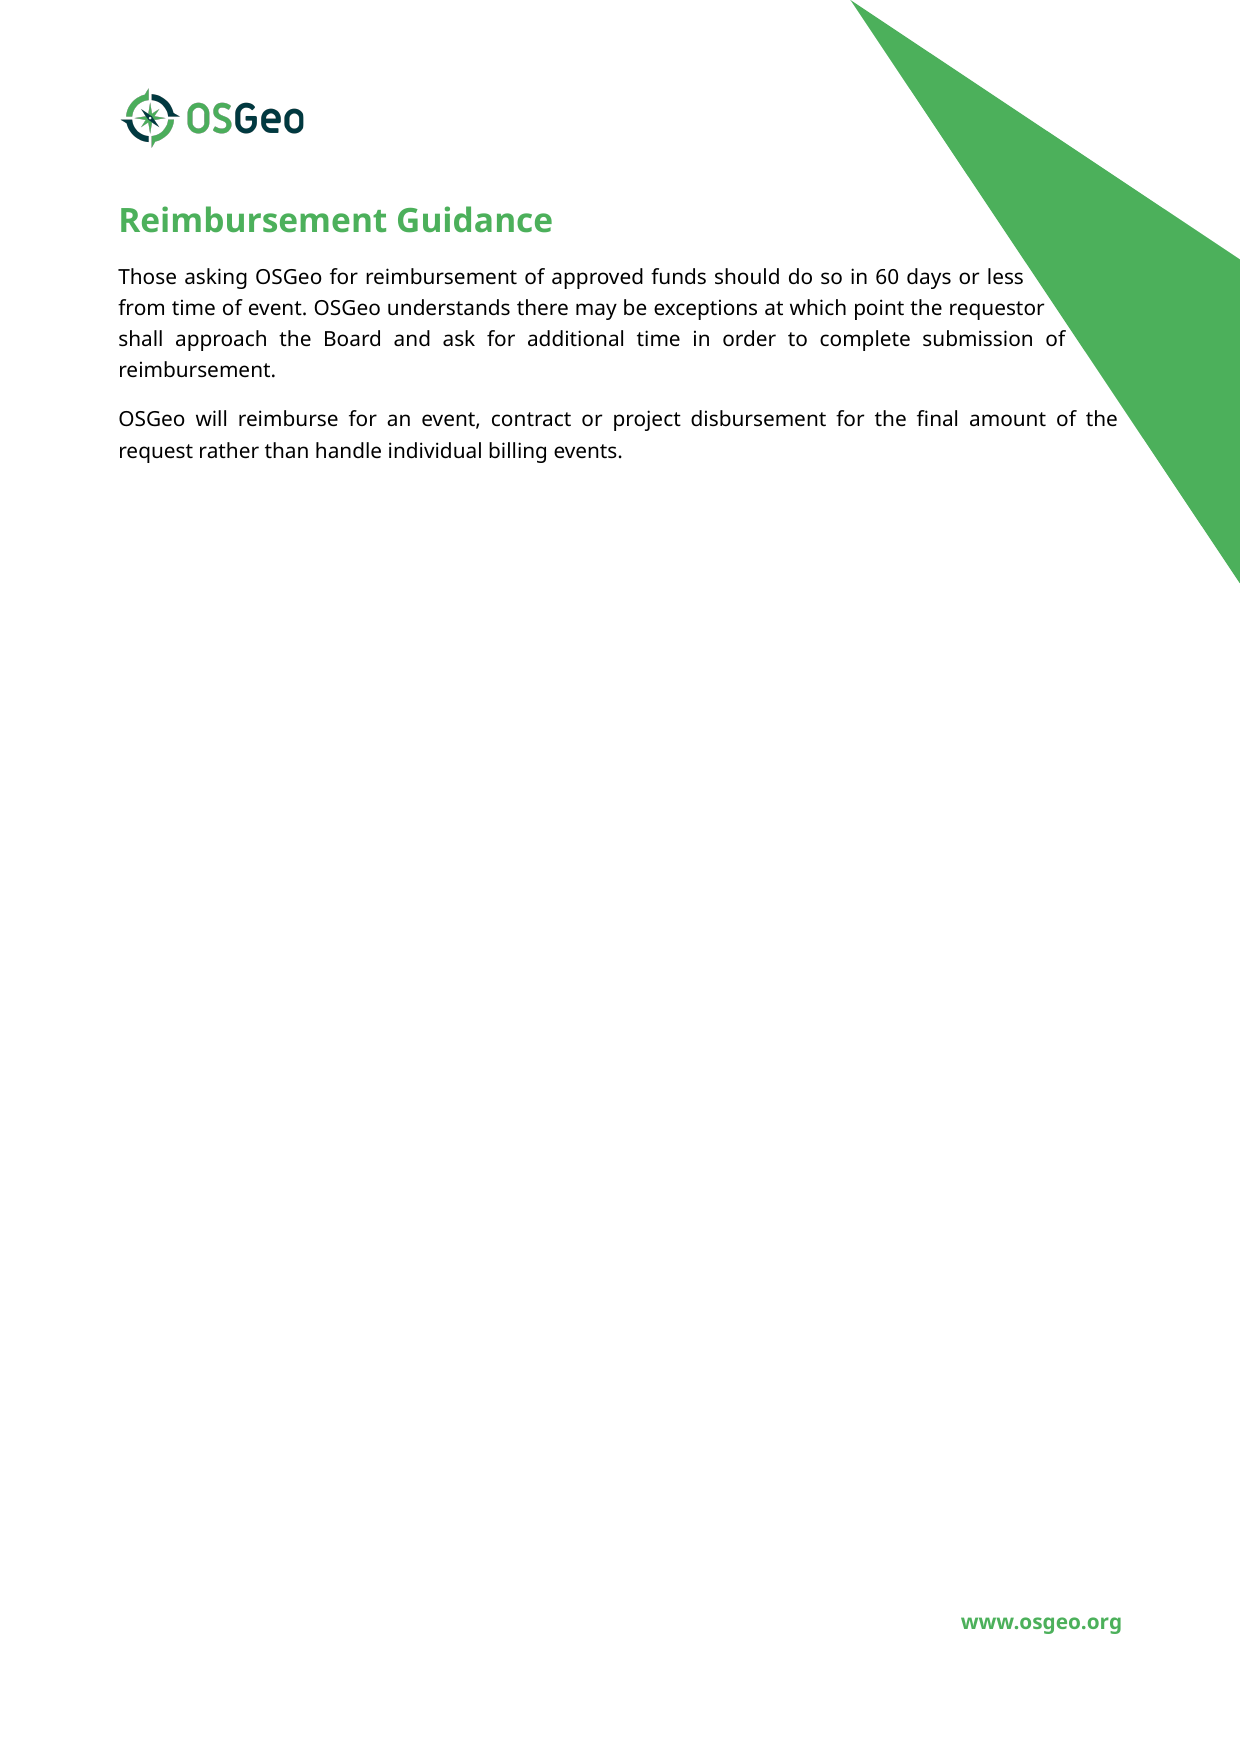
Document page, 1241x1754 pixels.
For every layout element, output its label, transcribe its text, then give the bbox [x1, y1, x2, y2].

text OSGeo will reimburse for an event, contract or project disbursement for the final amount of the request rather than handle individual billing events. [118, 404, 1122, 464]
picture [120, 88, 304, 148]
subtitle Reimbursement Guidance [118, 197, 1011, 243]
text Those asking OSGeo for reimbursement of approved funds should do so in 60 days or less from time of event. OSGeo understands there may be exceptions at which point the requestor shall approach the Board and ask for additional time in order to complete submission of reimbursement. [118, 262, 1106, 384]
